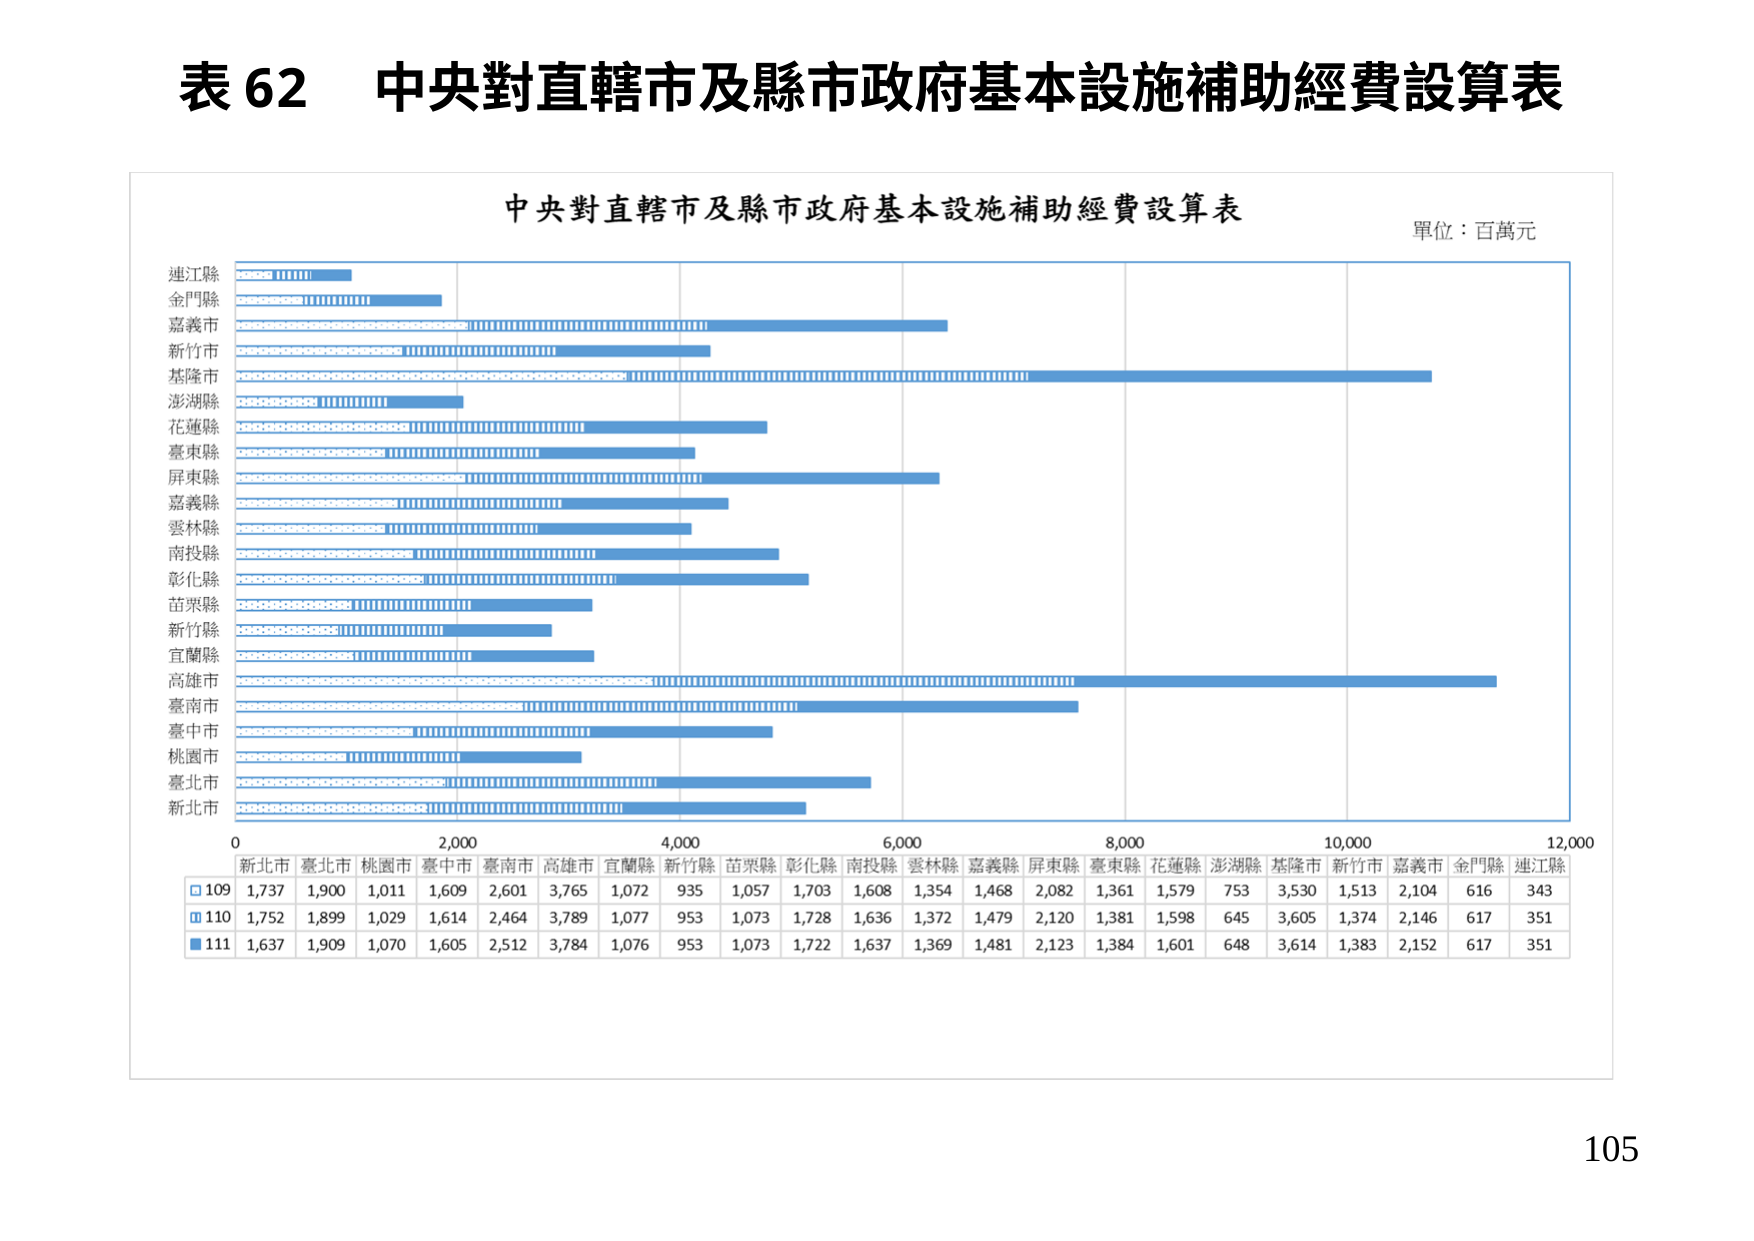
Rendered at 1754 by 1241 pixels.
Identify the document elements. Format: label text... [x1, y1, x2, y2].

text 表62 中央對直轄市及縣市政府基本設施補助經費設算表 [103, 11, 1639, 136]
